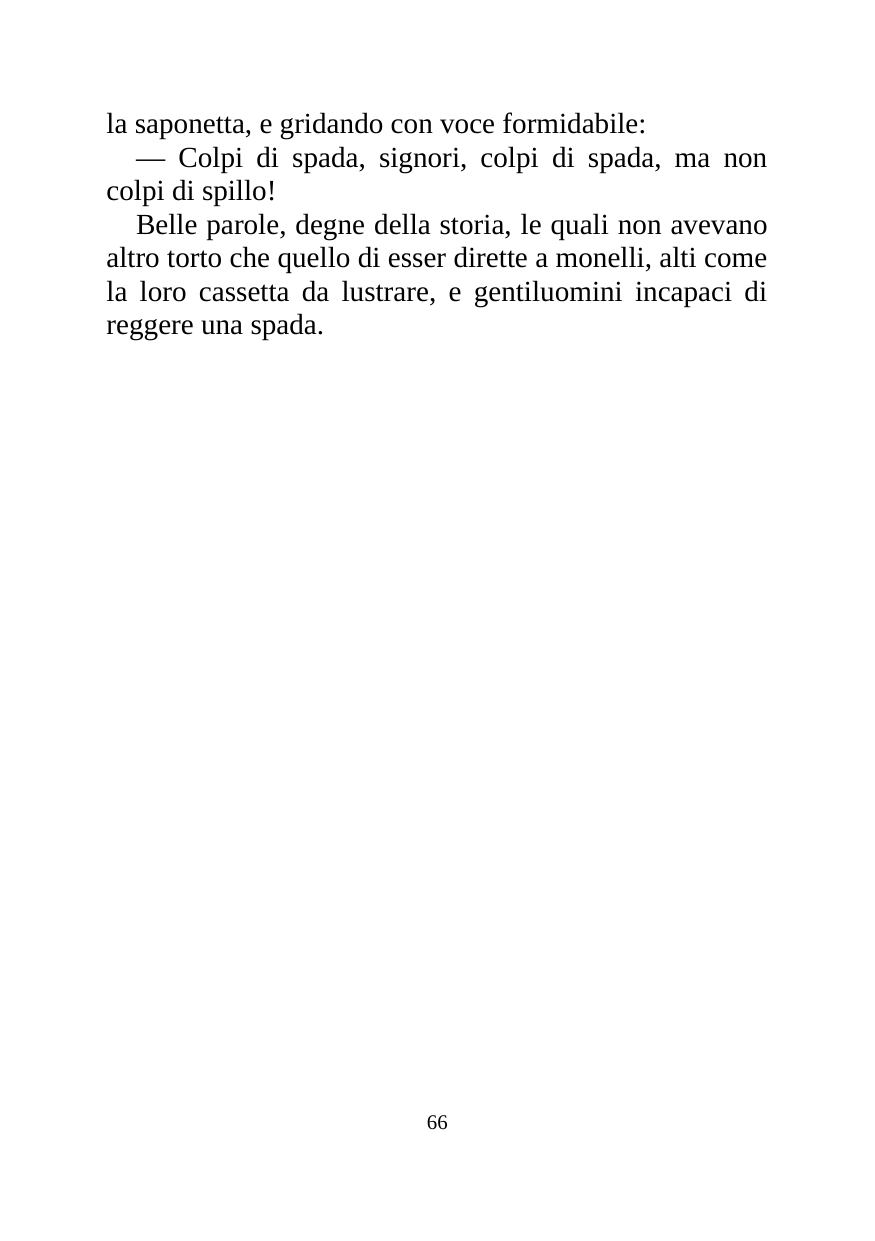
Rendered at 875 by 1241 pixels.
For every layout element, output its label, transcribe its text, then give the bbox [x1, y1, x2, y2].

text — Colpi di spada, signori, colpi di spada, ma non colpi di spillo! [106, 140, 768, 207]
text la saponetta, e gridando con voce formidabile: [106, 106, 768, 140]
text Belle parole, degne della storia, le quali non avevano altro torto che quello di esser dirette a monelli, alti come la loro cassetta da lustrare, e gentiluomini incapaci di reggere una spada. [106, 207, 768, 341]
